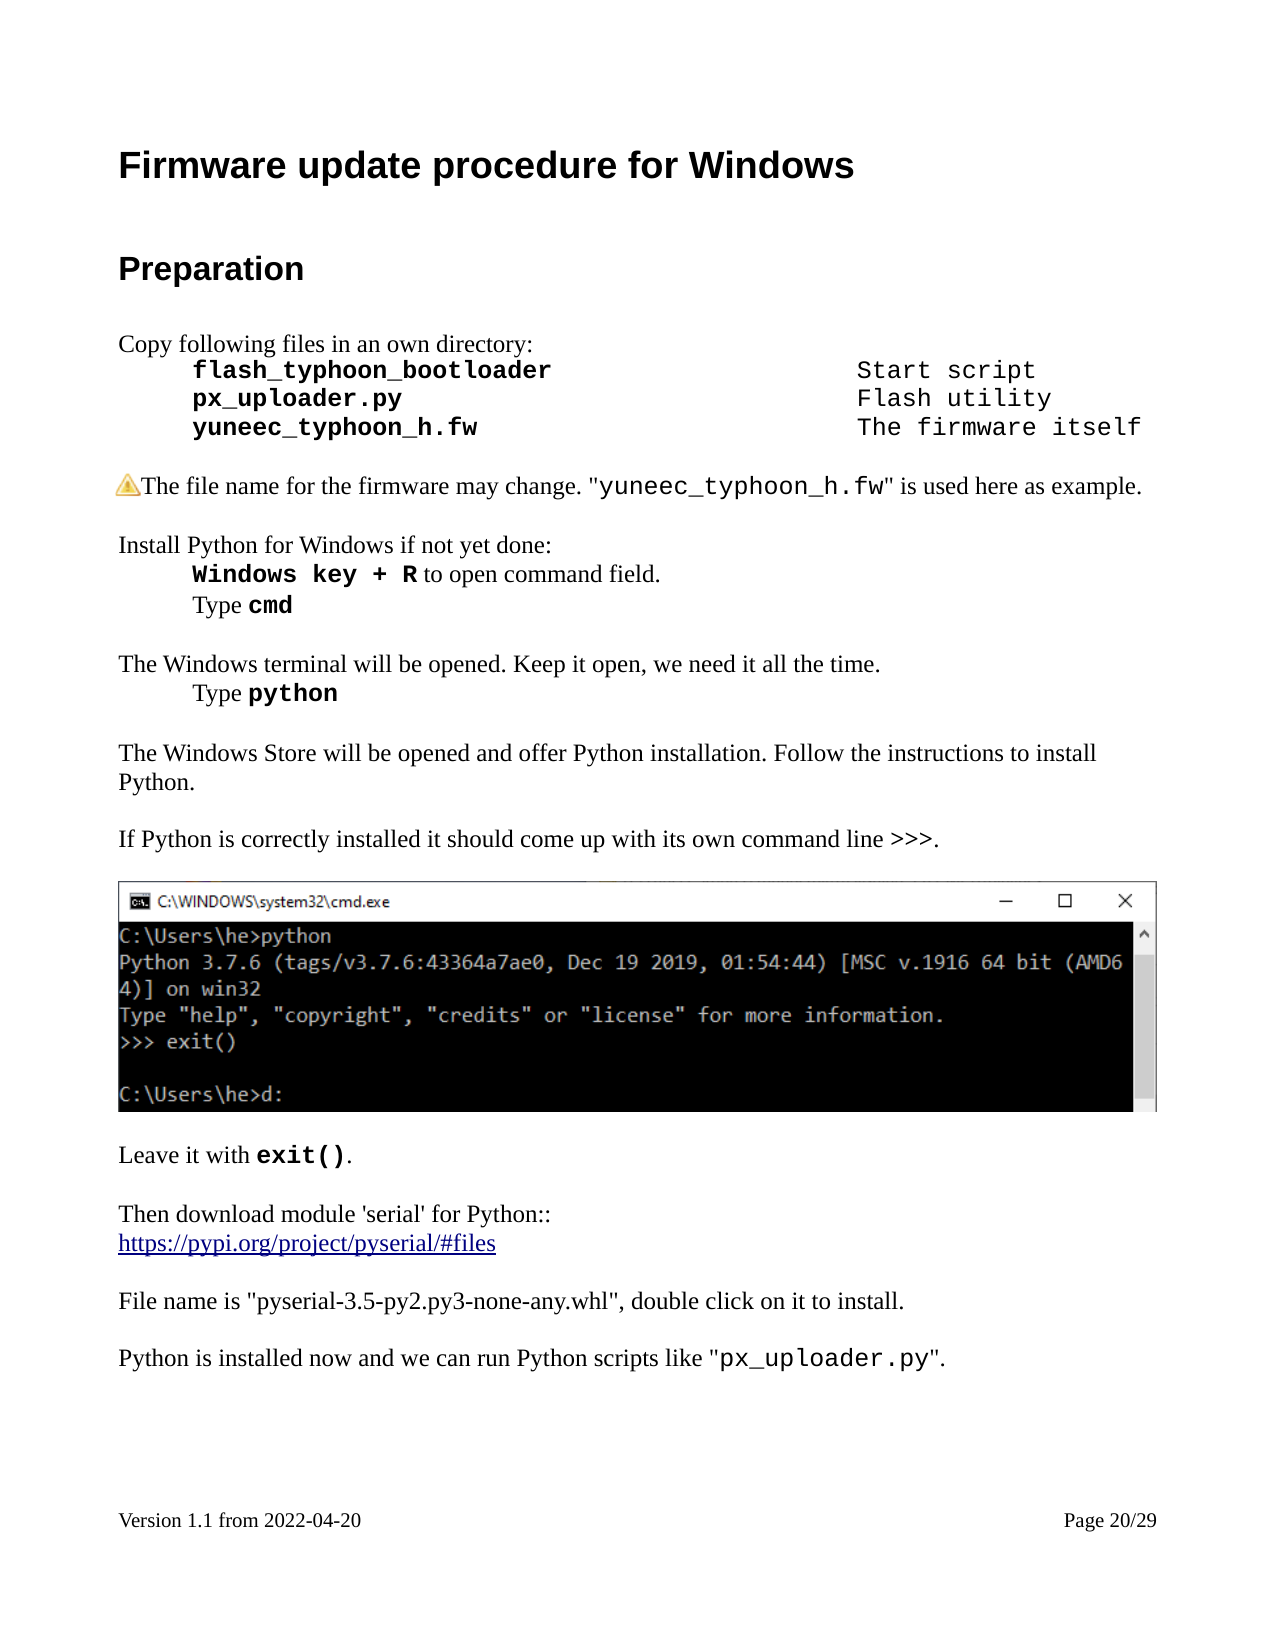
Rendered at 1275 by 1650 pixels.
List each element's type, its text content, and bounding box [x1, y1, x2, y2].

subtitle Preparation [118, 249, 1157, 287]
text The Windows Store will be opened and offer Python installation. Follow the instructions to install Python. [118, 738, 1157, 795]
text The file name for the firmware may change. "yuneec_typhoon_h.fw" is used here as example. [118, 471, 1157, 502]
text File name is "pyserial-3.5-py2.py3-none-any.whl", double click on it to install. [118, 1286, 1157, 1314]
text Type python [118, 678, 1157, 709]
text Python is installed now and we can run Python scripts like "px_uploader.py". [118, 1343, 1157, 1374]
text flash_typhoon_bootloader Start script [118, 357, 1157, 386]
text The Windows terminal will be opened. Keep it open, we need it all the time. [118, 649, 1157, 678]
picture [118, 881, 1157, 1112]
text Install Python for Windows if not yet done: [118, 530, 1157, 559]
text Then download module 'serial' for Python:: [118, 1199, 1157, 1228]
text yuneec_typhoon_h.fw The firmware itself [118, 414, 1157, 442]
subtitle Firmware update procedure for Windows [118, 143, 1157, 187]
text px_uploader.py Flash utility [118, 386, 1157, 414]
text https://pypi.org/project/pyserial/#files [118, 1228, 1157, 1257]
text If Python is correctly installed it should come up with its own command line >>>. [118, 824, 1157, 853]
text Windows key + R to open command field. [118, 559, 1157, 590]
text Type cmd [118, 590, 1157, 621]
text Leave it with exit(). [118, 1140, 1157, 1171]
picture [115, 472, 141, 498]
text Copy following files in an own directory: [118, 329, 1157, 357]
